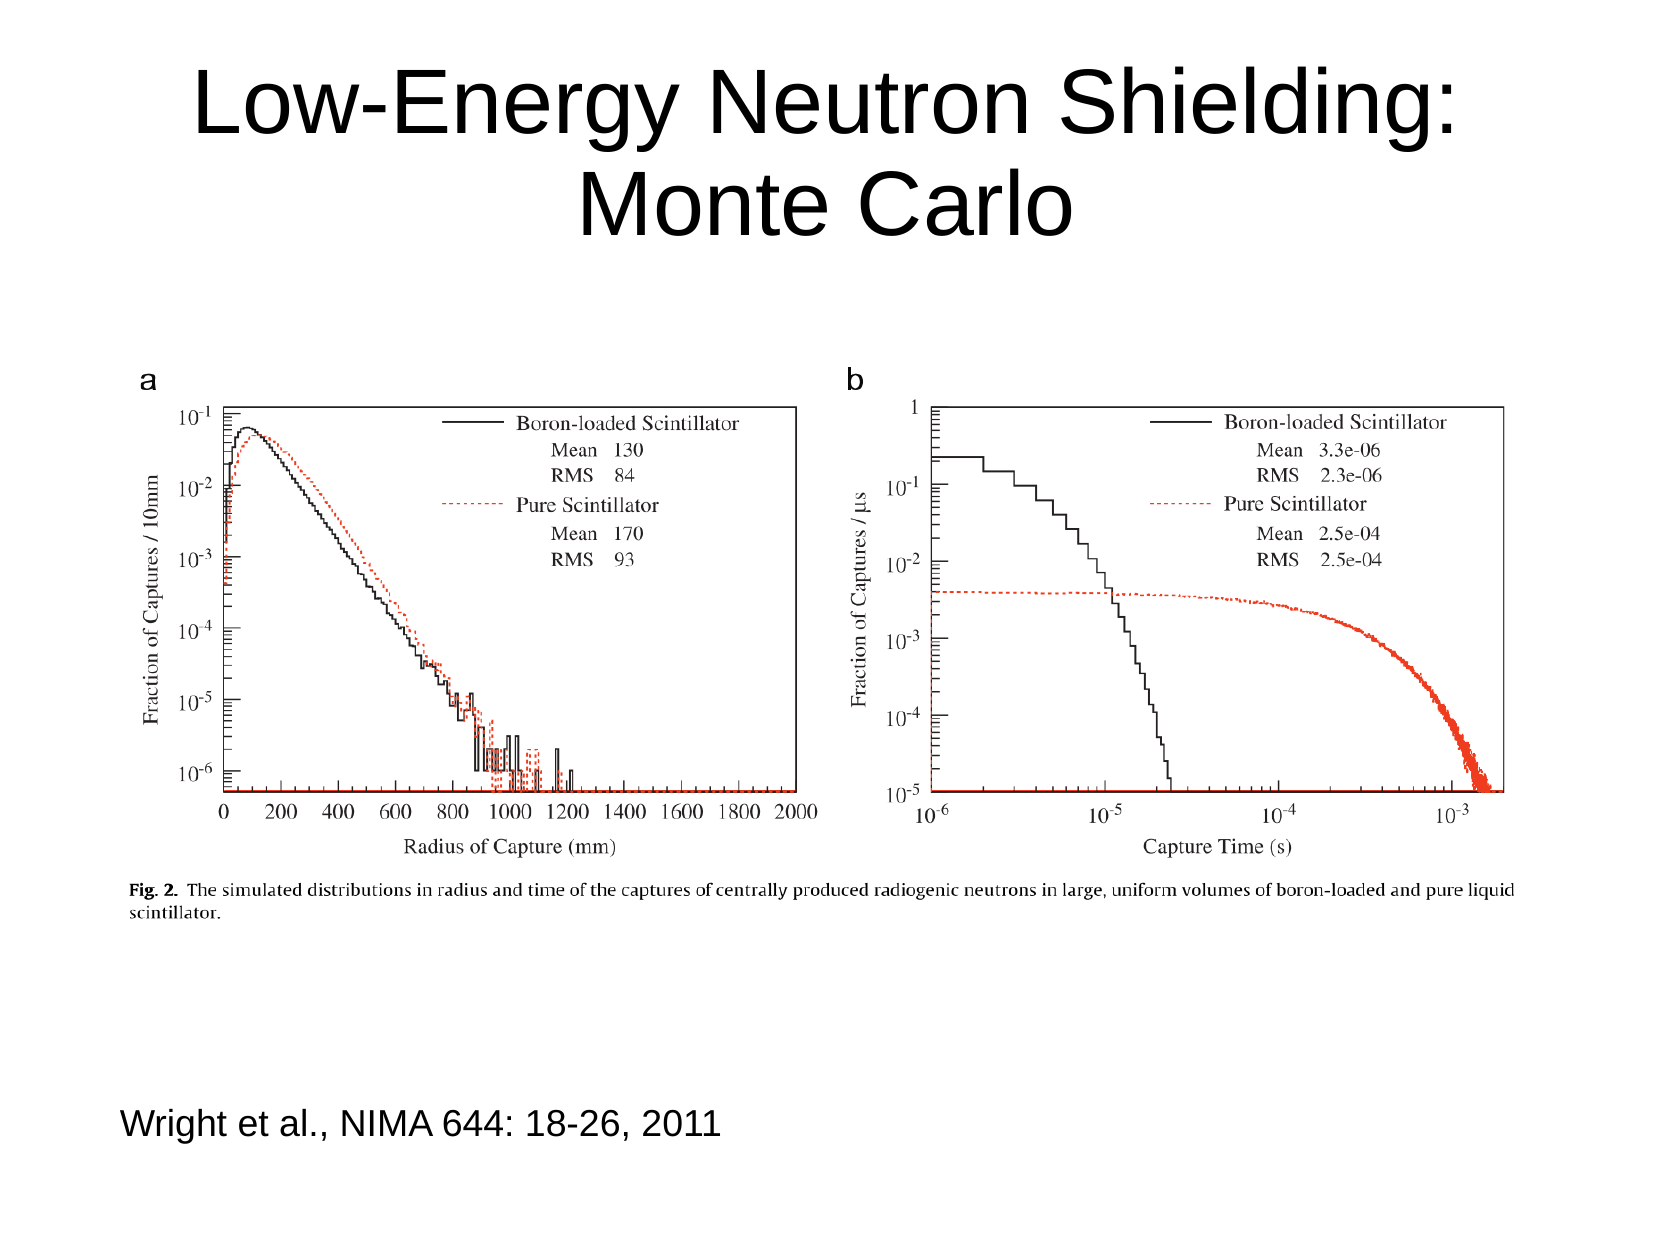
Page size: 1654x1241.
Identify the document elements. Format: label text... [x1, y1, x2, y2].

picture [82, 367, 1538, 933]
text_box Wright et al., NIMA 644: 18-26, 2011 [105, 1095, 1021, 1152]
title Low-Energy Neutron Shielding: Monte Carlo [82, 49, 1571, 257]
